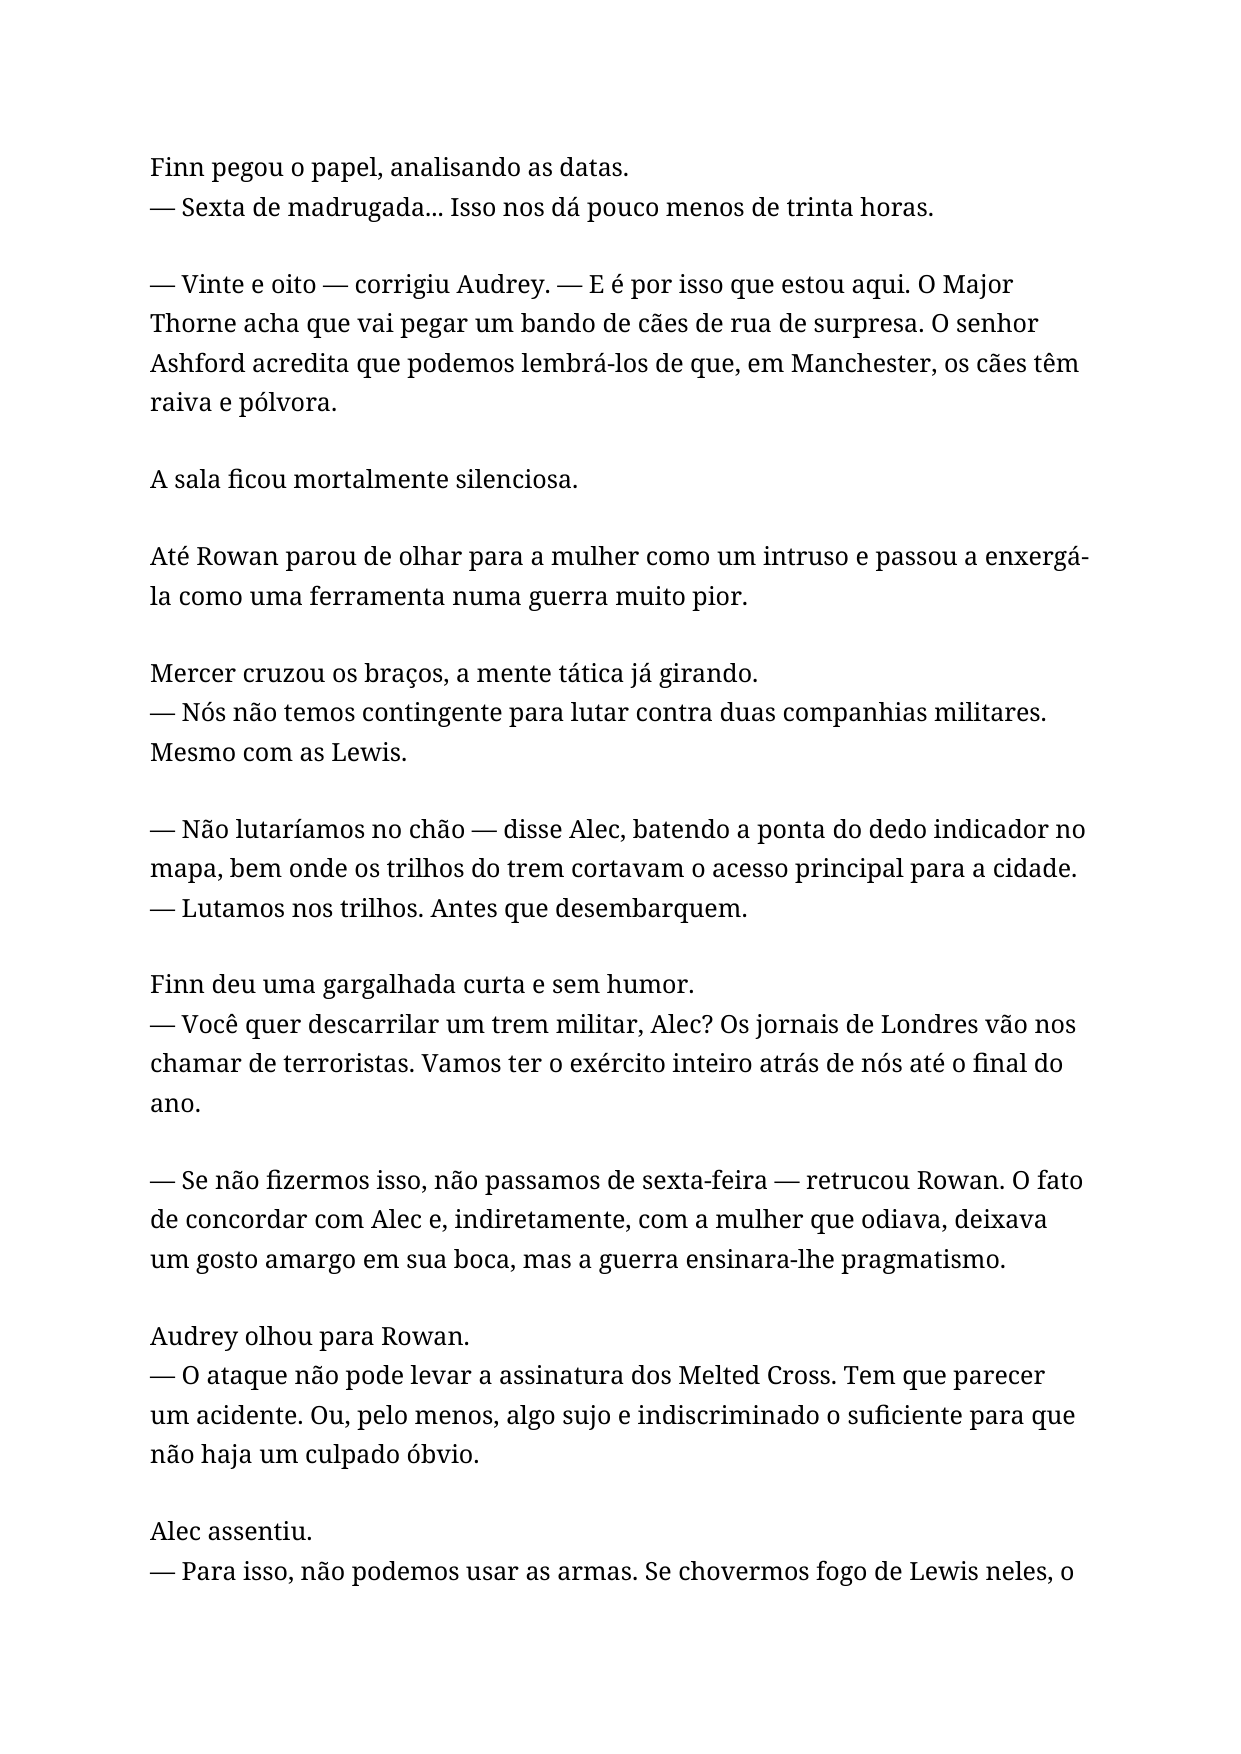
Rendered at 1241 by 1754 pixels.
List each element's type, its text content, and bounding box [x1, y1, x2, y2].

text Audrey olhou para Rowan. — O ataque não pode levar a assinatura dos Melted Cross. Tem que parecer um acidente. Ou, pelo menos, algo sujo e indiscriminado o suficiente para que não haja um culpado óbvio. [150, 1318, 1090, 1471]
text Alec assentiu. — Para isso, não podemos usar as armas. Se chovermos fogo de Lewis neles, o [150, 1514, 1090, 1587]
text — Vinte e oito — corrigiu Audrey. — E é por isso que estou aqui. O Major Thorne acha que vai pegar um bando de cães de rua de surpresa. O senhor Ashford acredita que podemos lembrá-los de que, em Manchester, os cães têm raiva e pólvora. [150, 266, 1090, 419]
text A sala ficou mortalmente silenciosa. [150, 462, 1090, 496]
text — Não lutaríamos no chão — disse Alec, batendo a ponta do dedo indicador no mapa, bem onde os trilhos do trem cortavam o acesso principal para a cidade. — Lutamos nos trilhos. Antes que desembarquem. [150, 811, 1090, 924]
text Até Rowan parou de olhar para a mulher como um intruso e passou a enxergá-la como uma ferramenta numa guerra muito pior. [150, 539, 1090, 612]
text — Se não fizermos isso, não passamos de sexta-feira — retrucou Rowan. O fato de concordar com Alec e, indiretamente, com a mulher que odiava, deixava um gosto amargo em sua boca, mas a guerra ensinara-lhe pragmatismo. [150, 1163, 1090, 1276]
text Mercer cruzou os braços, a mente tática já girando. — Nós não temos contingente para lutar contra duas companhias militares. Mesmo com as Lewis. [150, 655, 1090, 768]
text Finn deu uma gargalhada curta e sem humor. — Você quer descarrilar um trem militar, Alec? Os jornais de Londres vão nos chamar de terroristas. Vamos ter o exército inteiro atrás de nós até o final do ano. [150, 967, 1090, 1120]
text Finn pegou o papel, analisando as datas. — Sexta de madrugada... Isso nos dá pouco menos de trinta horas. [150, 150, 1090, 223]
